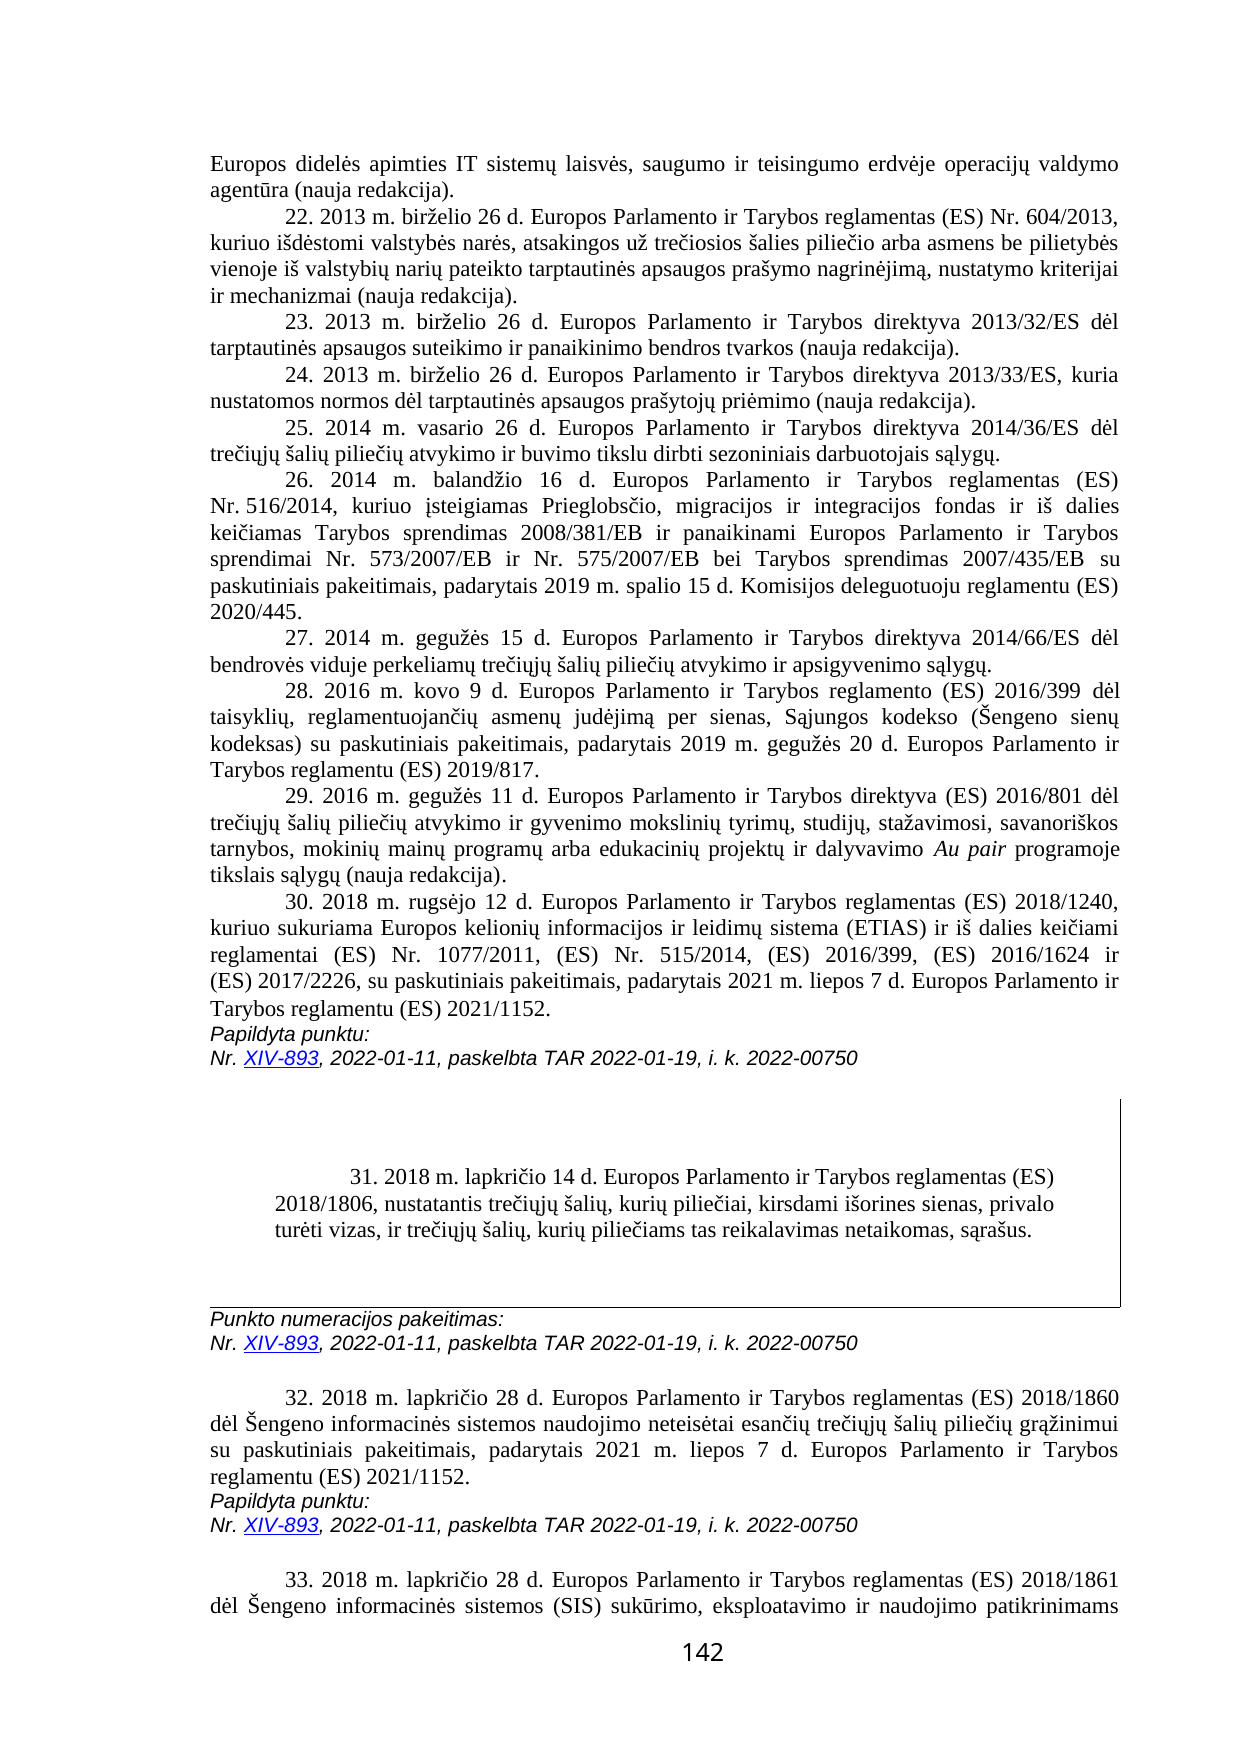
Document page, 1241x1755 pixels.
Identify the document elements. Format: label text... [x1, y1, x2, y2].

text 30. 2018 m. rugsėjo 12 d. Europos Parlamento ir Tarybos reglamentas (ES) 2018/1240, kuriuo sukuriama Europos kelionių informacijos ir leidimų sistema (ETIAS) ir iš dalies keičiami reglamentai (ES) Nr. 1077/2011, (ES) Nr. 515/2014, (ES) 2016/399, (ES) 2016/1624 ir (ES) 2017/2226, su paskutiniais pakeitimais, padarytais 2021 m. liepos 7 d. Europos Parlamento ir Tarybos reglamentu (ES) 2021/1152. [210, 888, 1120, 1022]
text Papildyta punktu: [210, 1489, 1120, 1513]
text Nr. XIV-893, 2022-01-11, paskelbta TAR 2022-01-19, i. k. 2022-00750 [210, 1513, 1120, 1537]
text 32. 2018 m. lapkričio 28 d. Europos Parlamento ir Tarybos reglamentas (ES) 2018/1860 dėl Šengeno informacinės sistemos naudojimo neteisėtai esančių trečiųjų šalių piliečių grąžinimui su paskutiniais pakeitimais, padarytais 2021 m. liepos 7 d. Europos Parlamento ir Tarybos reglamentu (ES) 2021/1152. [210, 1384, 1120, 1489]
text 27. 2014 m. gegužės 15 d. Europos Parlamento ir Tarybos direktyva 2014/66/ES dėl bendrovės viduje perkeliamų trečiųjų šalių piliečių atvykimo ir apsigyvenimo sąlygų. [210, 624, 1120, 677]
text 33. 2018 m. lapkričio 28 d. Europos Parlamento ir Tarybos reglamentas (ES) 2018/1861 dėl Šengeno informacinės sistemos (SIS) sukūrimo, eksploatavimo ir naudojimo patikrinimams [210, 1566, 1120, 1618]
text 28. 2016 m. kovo 9 d. Europos Parlamento ir Tarybos reglamento (ES) 2016/399 dėl taisyklių, reglamentuojančių asmenų judėjimą per sienas, Sąjungos kodekso (Šengeno sienų kodeksas) su paskutiniais pakeitimais, padarytais 2019 m. gegužės 20 d. Europos Parlamento ir Tarybos reglamentu (ES) 2019/817. [210, 677, 1120, 782]
text 31. 2018 m. lapkričio 14 d. Europos Parlamento ir Tarybos reglamentas (ES) 2018/1806, nustatantis trečiųjų šalių, kurių piliečiai, kirsdami išorines sienas, privalo turėti vizas, ir trečiųjų šalių, kurių piliečiams tas reikalavimas netaikomas, sąrašus. [210, 1099, 1120, 1307]
text 25. 2014 m. vasario 26 d. Europos Parlamento ir Tarybos direktyva 2014/36/ES dėl trečiųjų šalių piliečių atvykimo ir buvimo tikslu dirbti sezoniniais darbuotojais sąlygų. [210, 413, 1120, 466]
text 29. 2016 m. gegužės 11 d. Europos Parlamento ir Tarybos direktyva (ES) 2016/801 dėl trečiųjų šalių piliečių atvykimo ir gyvenimo mokslinių tyrimų, studijų, stažavimosi, savanoriškos tarnybos, mokinių mainų programų arba edukacinių projektų ir dalyvavimo Au pair programoje tikslais sąlygų (nauja redakcija). [210, 782, 1120, 888]
text 22. 2013 m. birželio 26 d. Europos Parlamento ir Tarybos reglamentas (ES) Nr. 604/2013, kuriuo išdėstomi valstybės narės, atsakingos už trečiosios šalies piliečio arba asmens be pilietybės vienoje iš valstybių narių pateikto tarptautinės apsaugos prašymo nagrinėjimą, nustatymo kriterijai ir mechanizmai (nauja redakcija). [210, 203, 1120, 308]
text Punkto numeracijos pakeitimas: [210, 1307, 1120, 1331]
text 26. 2014 m. balandžio 16 d. Europos Parlamento ir Tarybos reglamentas (ES) Nr. 516/2014, kuriuo įsteigiamas Prieglobsčio, migracijos ir integracijos fondas ir iš dalies keičiamas Tarybos sprendimas 2008/381/EB ir panaikinami Europos Parlamento ir Tarybos sprendimai Nr. 573/2007/EB ir Nr. 575/2007/EB bei Tarybos sprendimas 2007/435/EB su paskutiniais pakeitimais, padarytais 2019 m. spalio 15 d. Komisijos deleguotuoju reglamentu (ES) 2020/445. [210, 466, 1120, 624]
text Papildyta punktu: [210, 1022, 1120, 1046]
text Nr. XIV-893, 2022-01-11, paskelbta TAR 2022-01-19, i. k. 2022-00750 [210, 1046, 1120, 1070]
text 24. 2013 m. birželio 26 d. Europos Parlamento ir Tarybos direktyva 2013/33/ES, kuria nustatomos normos dėl tarptautinės apsaugos prašytojų priėmimo (nauja redakcija). [210, 361, 1120, 413]
text Nr. XIV-893, 2022-01-11, paskelbta TAR 2022-01-19, i. k. 2022-00750 [210, 1331, 1120, 1355]
text 23. 2013 m. birželio 26 d. Europos Parlamento ir Tarybos direktyva 2013/32/ES dėl tarptautinės apsaugos suteikimo ir panaikinimo bendros tvarkos (nauja redakcija). [210, 308, 1120, 361]
text Europos didelės apimties IT sistemų laisvės, saugumo ir teisingumo erdvėje operacijų valdymo agentūra (nauja redakcija). [210, 150, 1120, 203]
